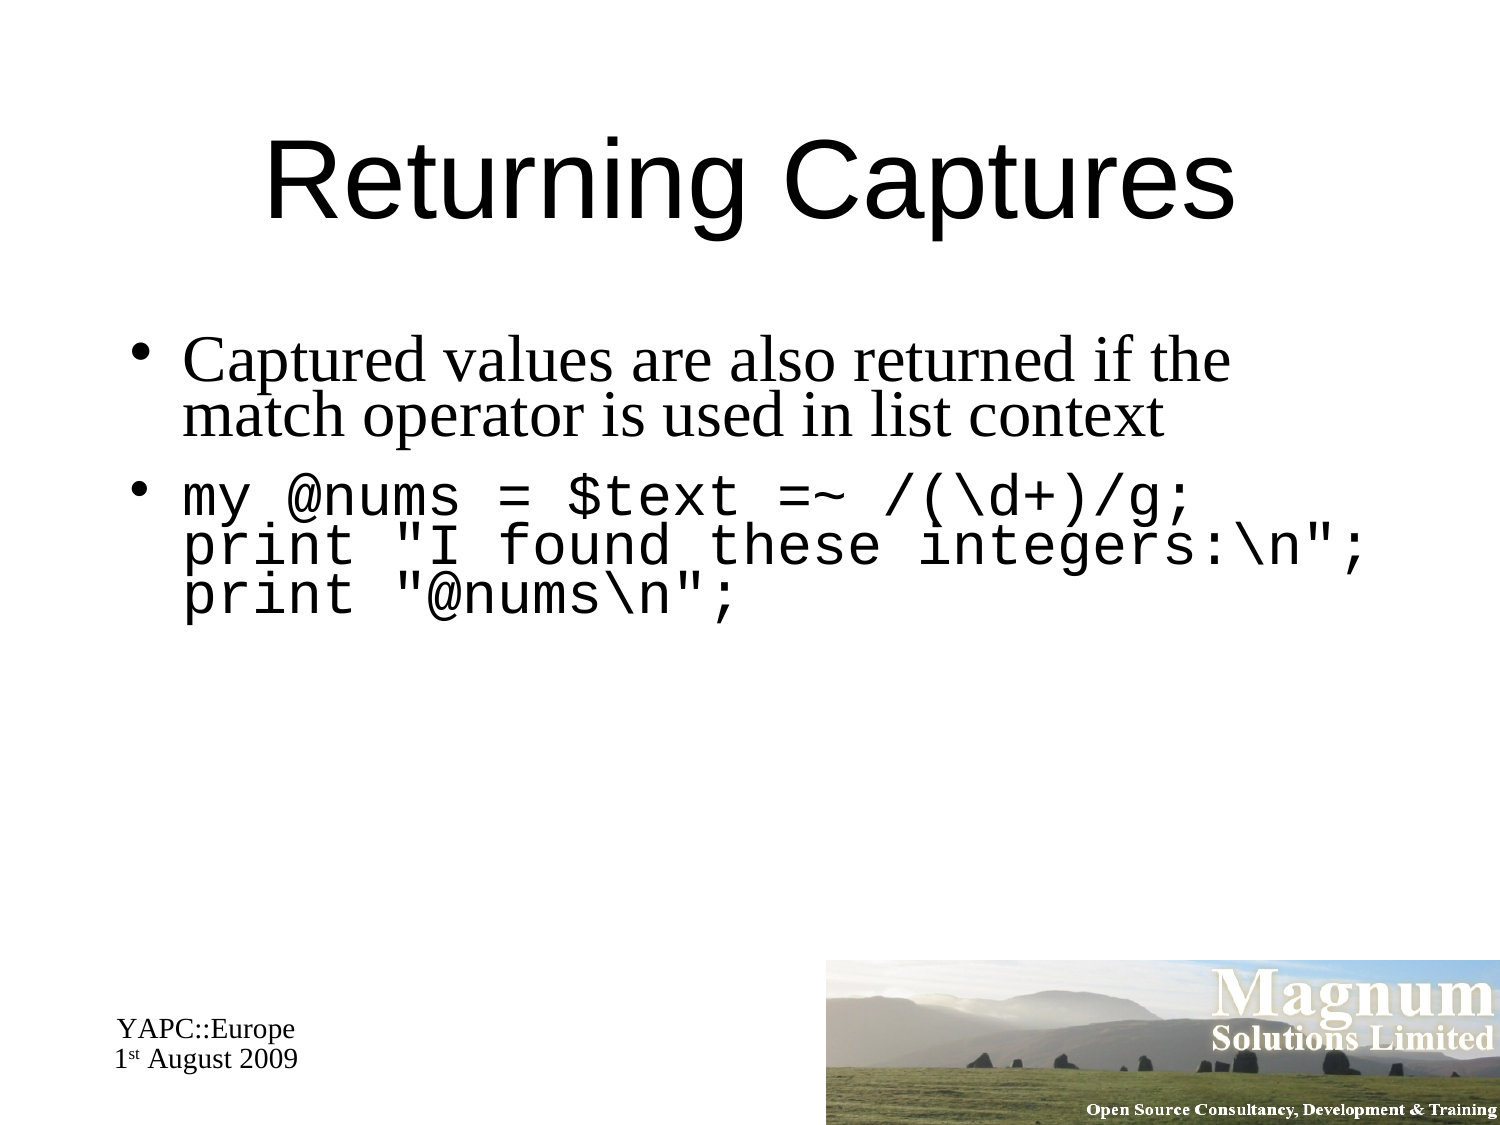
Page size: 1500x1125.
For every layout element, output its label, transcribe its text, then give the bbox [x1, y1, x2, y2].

list Captured values are also returned if the match operator is used in list context my @nums = $text =~ /(\d+)/g; print "I found these integers:\n"; print "@nums\n"; [112, 337, 1388, 643]
picture [826, 960, 1500, 1125]
title Returning Captures [112, 62, 1388, 250]
